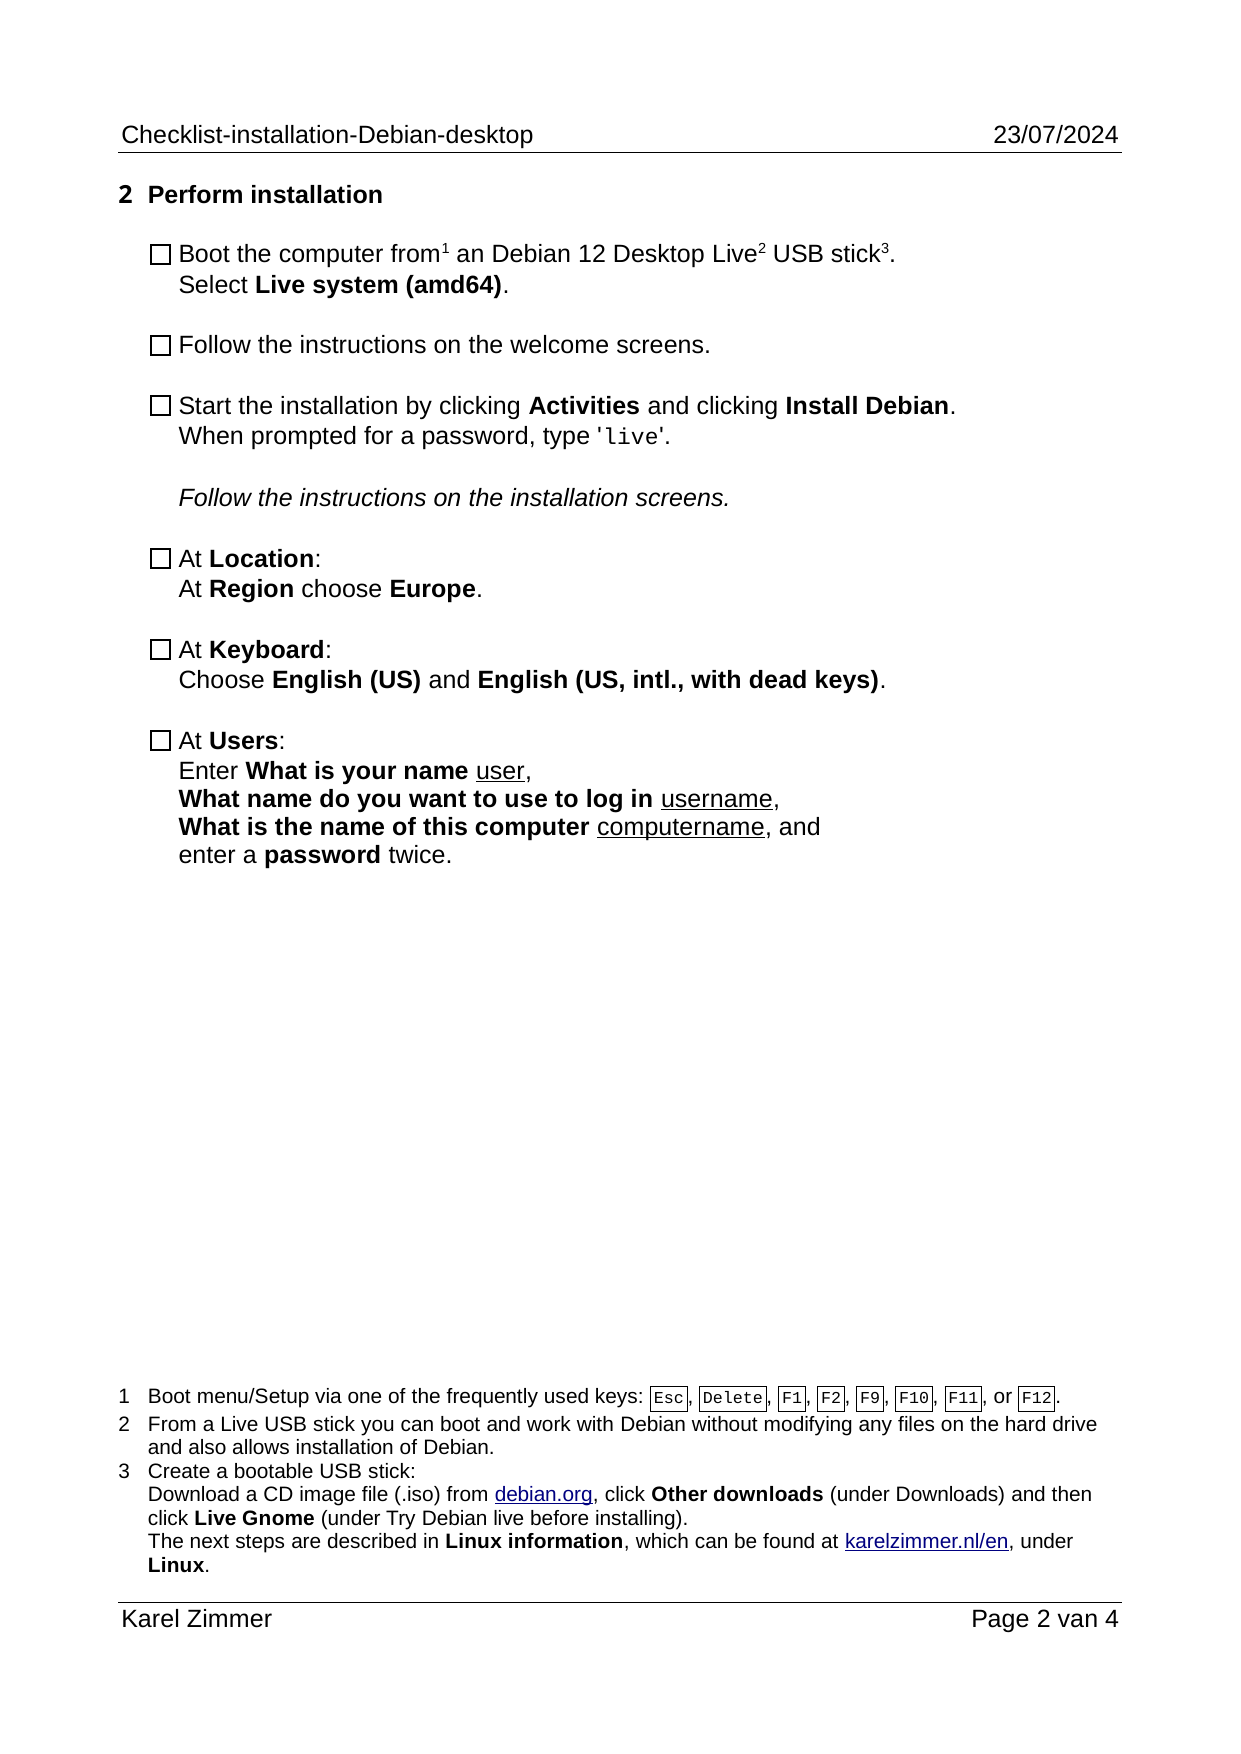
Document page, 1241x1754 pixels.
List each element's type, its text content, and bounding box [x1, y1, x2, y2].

table_cell [118, 665, 142, 695]
table_cell [142, 330, 177, 360]
table_cell [177, 453, 1122, 483]
table_cell [177, 514, 1122, 544]
table_cell [118, 269, 142, 300]
table_cell [118, 483, 142, 513]
table_cell [142, 483, 177, 513]
table_cell At Keyboard: [177, 635, 1122, 665]
table_cell [177, 695, 1122, 726]
table_cell When prompted for a password, type 'live'. [177, 421, 1122, 453]
table_cell [177, 360, 1122, 391]
table_cell Select Live system (amd64). [177, 269, 1122, 300]
table_cell [118, 756, 142, 870]
table_cell [142, 453, 177, 483]
table_cell [118, 574, 142, 604]
table_cell [142, 635, 177, 665]
table_cell [142, 756, 177, 870]
table_cell [118, 604, 142, 635]
table_cell [118, 514, 142, 544]
table_cell [118, 391, 142, 421]
table_cell [142, 269, 177, 300]
table_cell [142, 604, 177, 635]
table_cell [118, 726, 142, 756]
table_cell [118, 300, 142, 330]
table_cell [118, 453, 142, 483]
table_cell Start the installation by clicking Activities and clicking Install Debian. [177, 391, 1122, 421]
table_header [142, 239, 177, 269]
table_cell [142, 514, 177, 544]
table_header [118, 239, 142, 269]
table_cell [142, 391, 177, 421]
table_cell Follow the instructions on the welcome screens. [177, 330, 1122, 360]
table_cell [142, 726, 177, 756]
table_cell [118, 635, 142, 665]
table_cell [142, 695, 177, 726]
table_cell [142, 421, 177, 453]
table_cell [142, 544, 177, 574]
table_header Boot the computer from an Debian 12 Desktop Live USB stick. [177, 239, 1122, 269]
table_cell At Location: [177, 544, 1122, 574]
table_cell [118, 421, 142, 453]
table_cell Choose English (US) and English (US, intl., with dead keys). [177, 665, 1122, 695]
list Perform installation [118, 177, 1122, 211]
table_cell [118, 544, 142, 574]
table_cell [177, 604, 1122, 635]
table_cell [118, 330, 142, 360]
table_cell [118, 360, 142, 391]
table_cell Enter What is your name USER, What name do you want to use to log in USERname, What is the name of this computer computername, and enter a password twice. [177, 756, 1122, 870]
table_cell [118, 695, 142, 726]
table_cell [142, 574, 177, 604]
table_cell At Users: [177, 726, 1122, 756]
table_cell At Region choose Europe. [177, 574, 1122, 604]
table_cell Follow the instructions on the installation screens. [177, 483, 1122, 513]
table_cell [142, 665, 177, 695]
table_cell [142, 300, 177, 330]
table_cell [177, 300, 1122, 330]
table_cell [142, 360, 177, 391]
